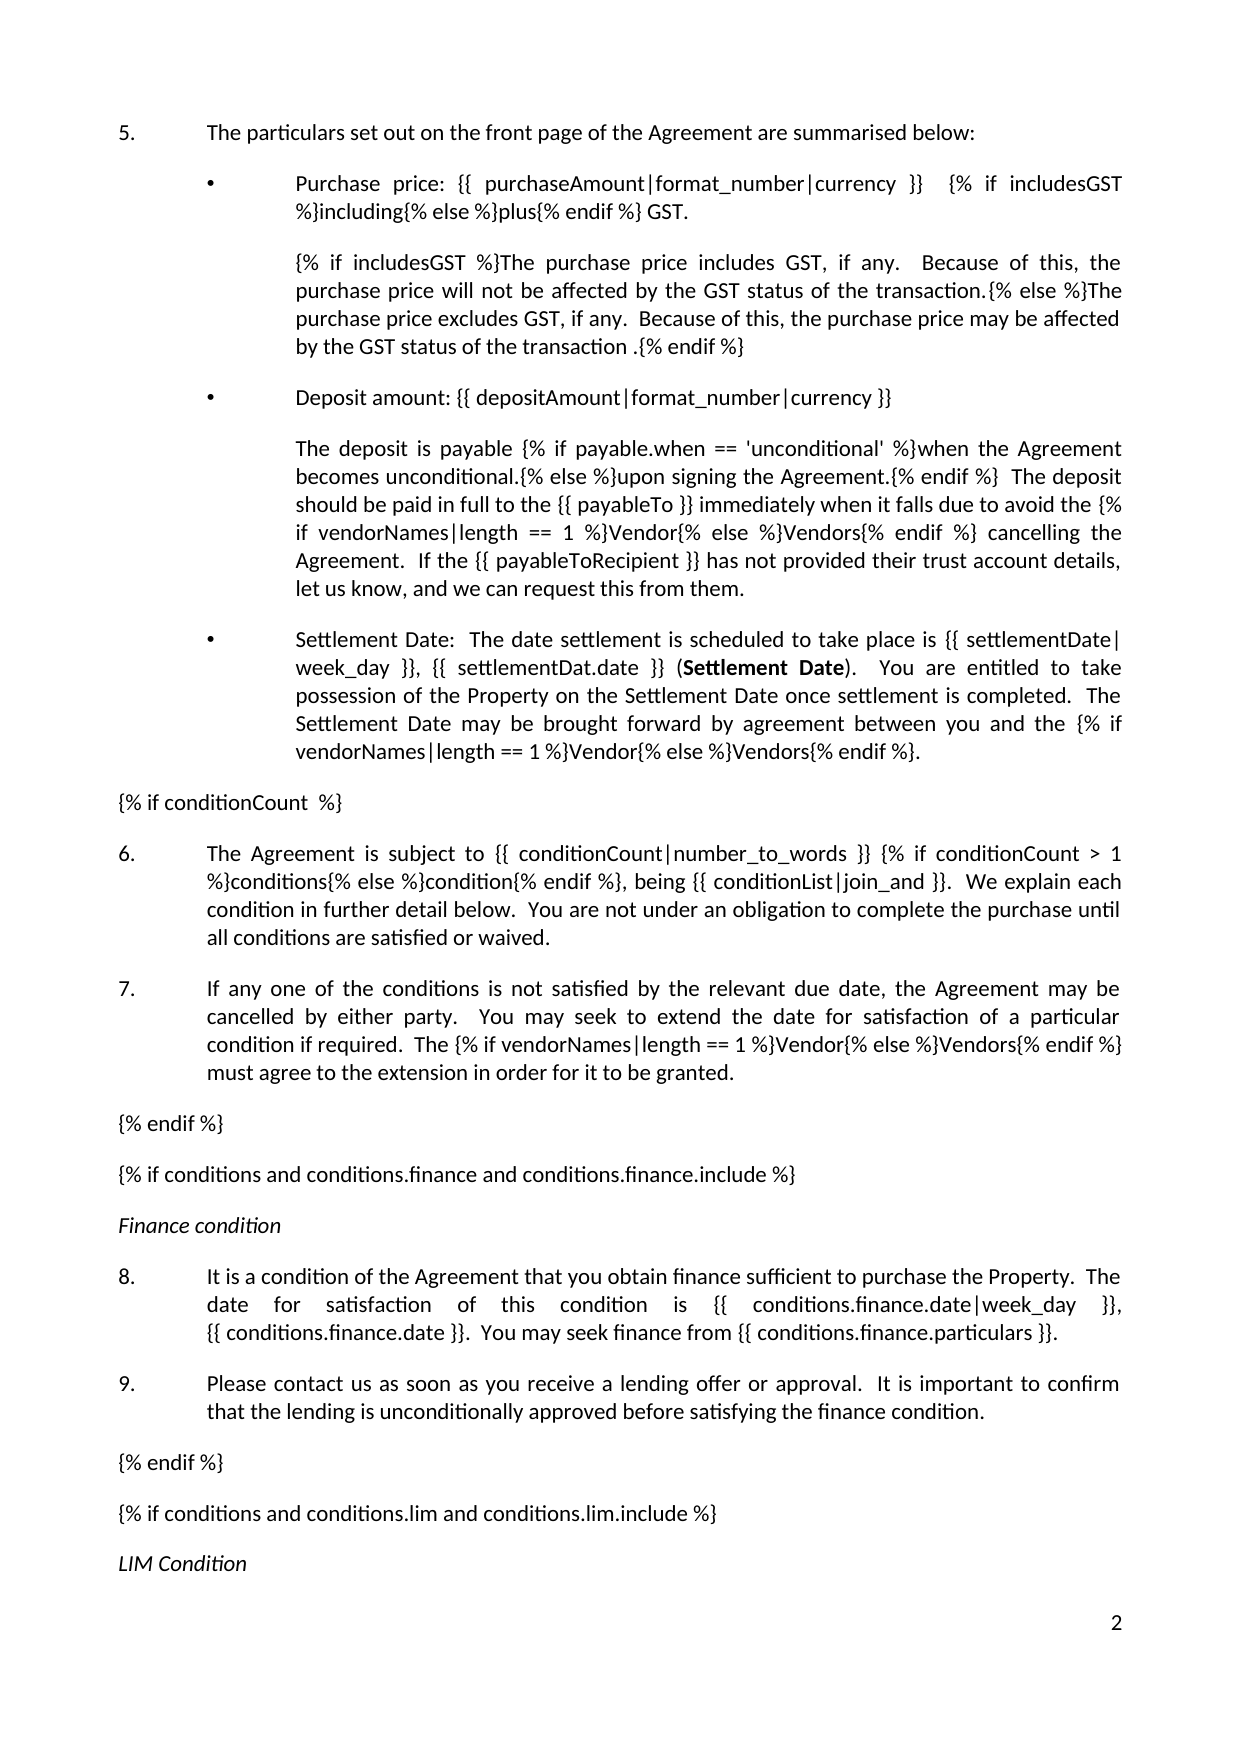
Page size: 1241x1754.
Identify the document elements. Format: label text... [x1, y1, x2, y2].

list Deposit amount: {{ depositAmount|format_number|currency }} [207, 383, 1122, 411]
text {% endif %} [118, 1448, 1122, 1476]
list It is a condition of the Agreement that you obtain finance sufficient to purchase the Property. The date for satisfaction of this condition is {{ conditions.finance.date|week_day }}, {{ conditions.finance.date }}. You may seek finance from {{ conditions.finance.particulars }}. [118, 1262, 1122, 1346]
list {% if includesGST %}The purchase price includes GST, if any. Because of this, the purchase price will not be affected by the GST status of the transaction.{% else %}The purchase price excludes GST, if any. Because of this, the purchase price may be affected by the GST status of the transaction .{% endif %} [207, 248, 1122, 360]
text {% if conditions and conditions.finance and conditions.finance.include %} [118, 1160, 1122, 1188]
text {% if conditionCount %} [118, 788, 1122, 816]
subtitle Finance condition [118, 1211, 1122, 1239]
list Purchase price: {{ purchaseAmount|format_number|currency }} {% if includesGST %}including{% else %}plus{% endif %} GST. [207, 169, 1122, 225]
list If any one of the conditions is not satisfied by the relevant due date, the Agreement may be cancelled by either party. You may seek to extend the date for satisfaction of a particular condition if required. The {% if vendorNames|length == 1 %}Vendor{% else %}Vendors{% endif %} must agree to the extension in order for it to be granted. [118, 974, 1122, 1086]
list Please contact us as soon as you receive a lending offer or approval. It is important to confirm that the lending is unconditionally approved before satisfying the finance condition. [118, 1369, 1122, 1425]
list The particulars set out on the front page of the Agreement are summarised below: [118, 118, 1122, 146]
list The deposit is payable {% if payable.when == 'unconditional' %}when the Agreement becomes unconditional.{% else %}upon signing the Agreement.{% endif %} The deposit should be paid in full to the {{ payableTo }} immediately when it falls due to avoid the {% if vendorNames|length == 1 %}Vendor{% else %}Vendors{% endif %} cancelling the Agreement. If the {{ payableToRecipient }} has not provided their trust account details, let us know, and we can request this from them. [207, 434, 1122, 602]
list Settlement Date: The date settlement is scheduled to take place is {{ settlementDate|week_day }}, {{ settlementDat.date }} (Settlement Date). You are entitled to take possession of the Property on the Settlement Date once settlement is completed. The Settlement Date may be brought forward by agreement between you and the {% if vendorNames|length == 1 %}Vendor{% else %}Vendors{% endif %}. [207, 625, 1122, 765]
text {% endif %} [118, 1109, 1122, 1137]
subtitle LIM Condition [118, 1549, 1122, 1578]
list The Agreement is subject to {{ conditionCount|number_to_words }} {% if conditionCount > 1 %}conditions{% else %}condition{% endif %}, being {{ conditionList|join_and }}. We explain each condition in further detail below. You are not under an obligation to complete the purchase until all conditions are satisfied or waived. [118, 839, 1122, 951]
text {% if conditions and conditions.lim and conditions.lim.include %} [118, 1499, 1122, 1527]
